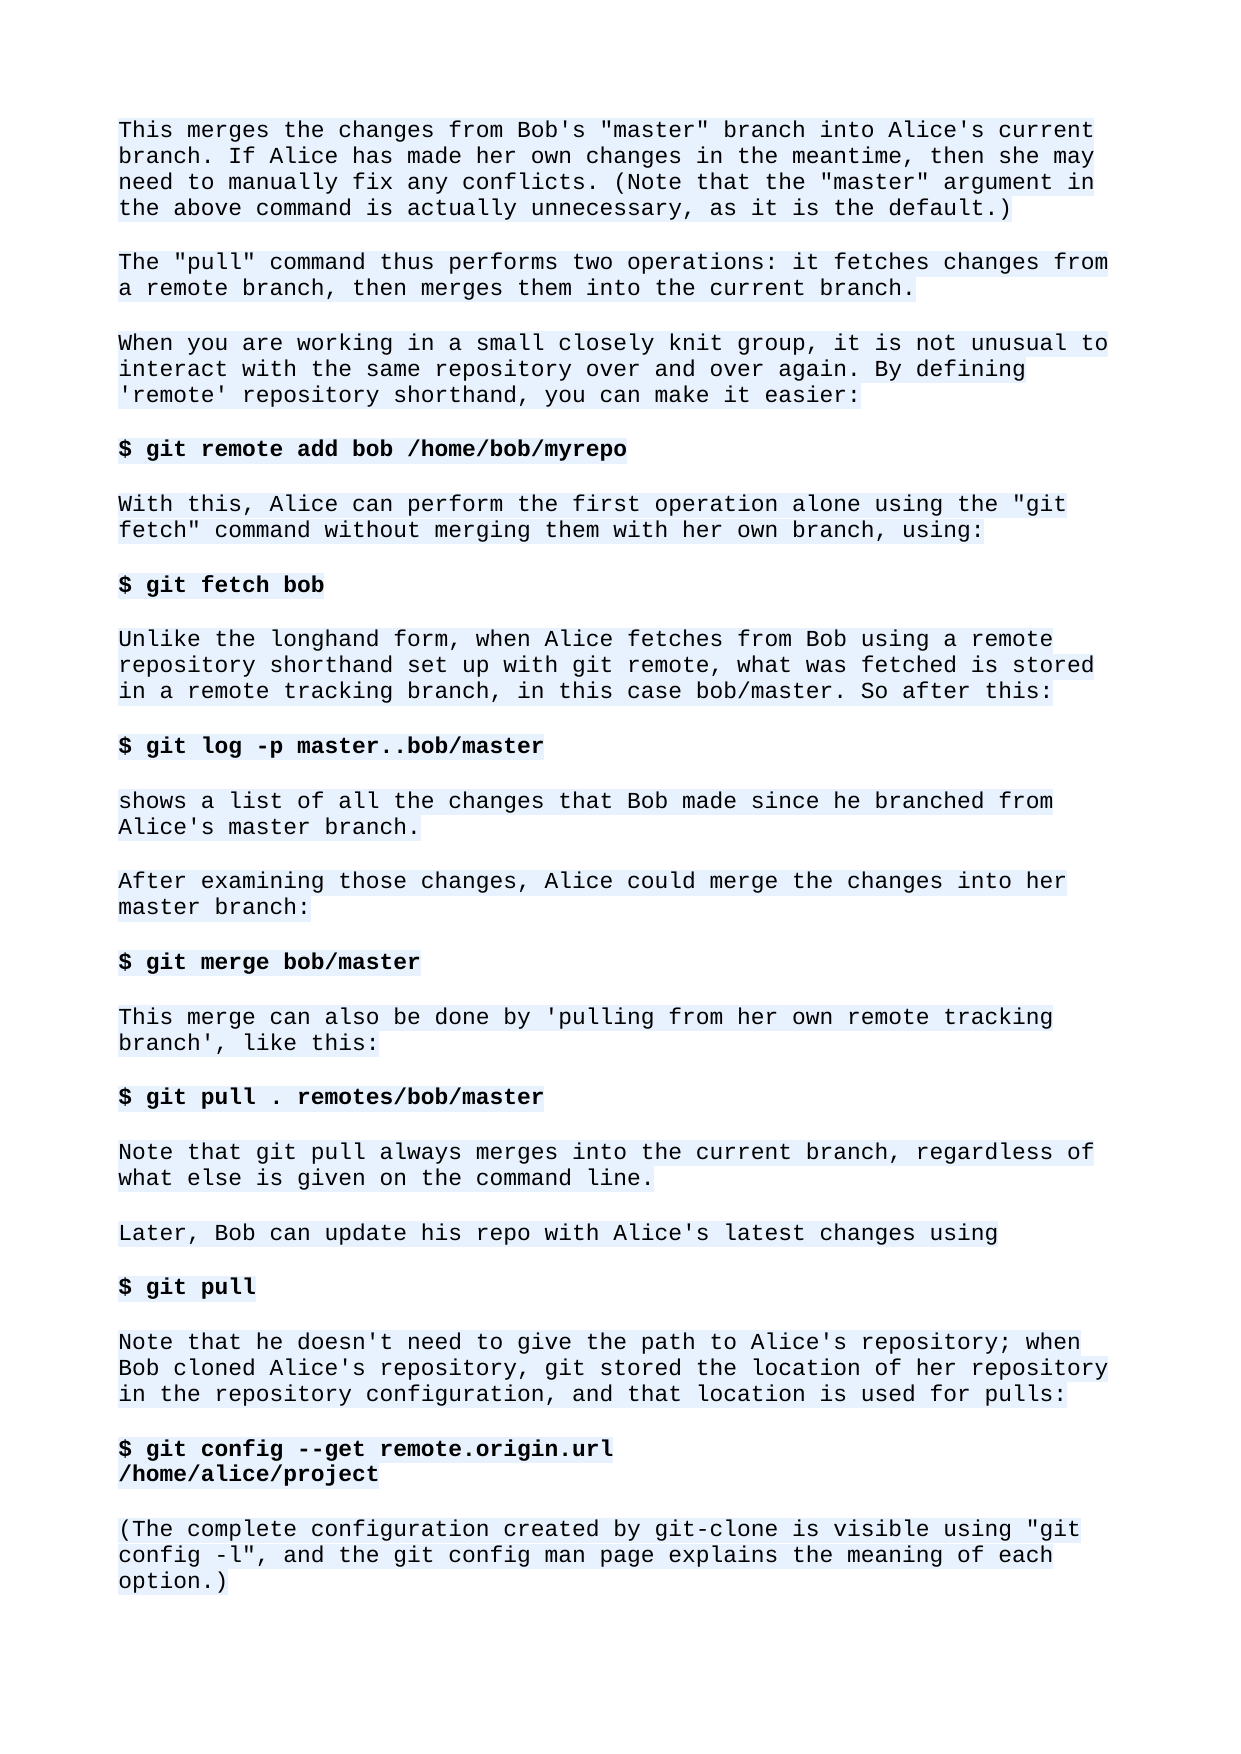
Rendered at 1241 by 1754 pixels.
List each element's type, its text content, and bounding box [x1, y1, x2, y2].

text Later, Bob can update his repo with Alice's latest changes using [118, 1221, 1122, 1247]
text This merges the changes from Bob's "master" branch into Alice's current branch. If Alice has made her own changes in the meantime, then she may need to manually fix any conflicts. (Note that the "master" argument in the above command is actually unnecessary, as it is the default.) [118, 118, 1122, 222]
text This merge can also be done by 'pulling from her own remote tracking branch', like this: [118, 1005, 1122, 1057]
text shows a list of all the changes that Bob made since he branched from Alice's master branch. [118, 789, 1122, 841]
text /home/alice/project [118, 1463, 1122, 1489]
text When you are working in a small closely knit group, it is not unusual to interact with the same repository over and over again. By defining 'remote' repository shorthand, you can make it easier: [118, 331, 1122, 409]
text $ git config --get remote.origin.url [118, 1437, 1122, 1463]
text Note that he doesn't need to give the path to Alice's repository; when Bob cloned Alice's repository, git stored the location of her repository in the repository configuration, and that location is used for pulls: [118, 1330, 1122, 1408]
text (The complete configuration created by git-clone is visible using "git config -l", and the git config man page explains the meaning of each option.) [118, 1517, 1122, 1595]
text The "pull" command thus performs two operations: it fetches changes from a remote branch, then merges them into the current branch. [118, 251, 1122, 302]
text $ git pull [118, 1276, 1122, 1302]
text $ git remote add bob /home/bob/myrepo [118, 438, 1122, 464]
text $ git merge bob/master [118, 950, 1122, 976]
text $ git log -p master..bob/master [118, 734, 1122, 760]
text With this, Alice can perform the first operation alone using the "git fetch" command without merging them with her own branch, using: [118, 492, 1122, 544]
text After examining those changes, Alice could merge the changes into her master branch: [118, 870, 1122, 922]
text $ git fetch bob [118, 573, 1122, 599]
text Note that git pull always merges into the current branch, regardless of what else is given on the command line. [118, 1140, 1122, 1192]
text $ git pull . remotes/bob/master [118, 1086, 1122, 1112]
text Unlike the longhand form, when Alice fetches from Bob using a remote repository shorthand set up with git remote, what was fetched is stored in a remote tracking branch, in this case bob/master. So after this: [118, 628, 1122, 706]
